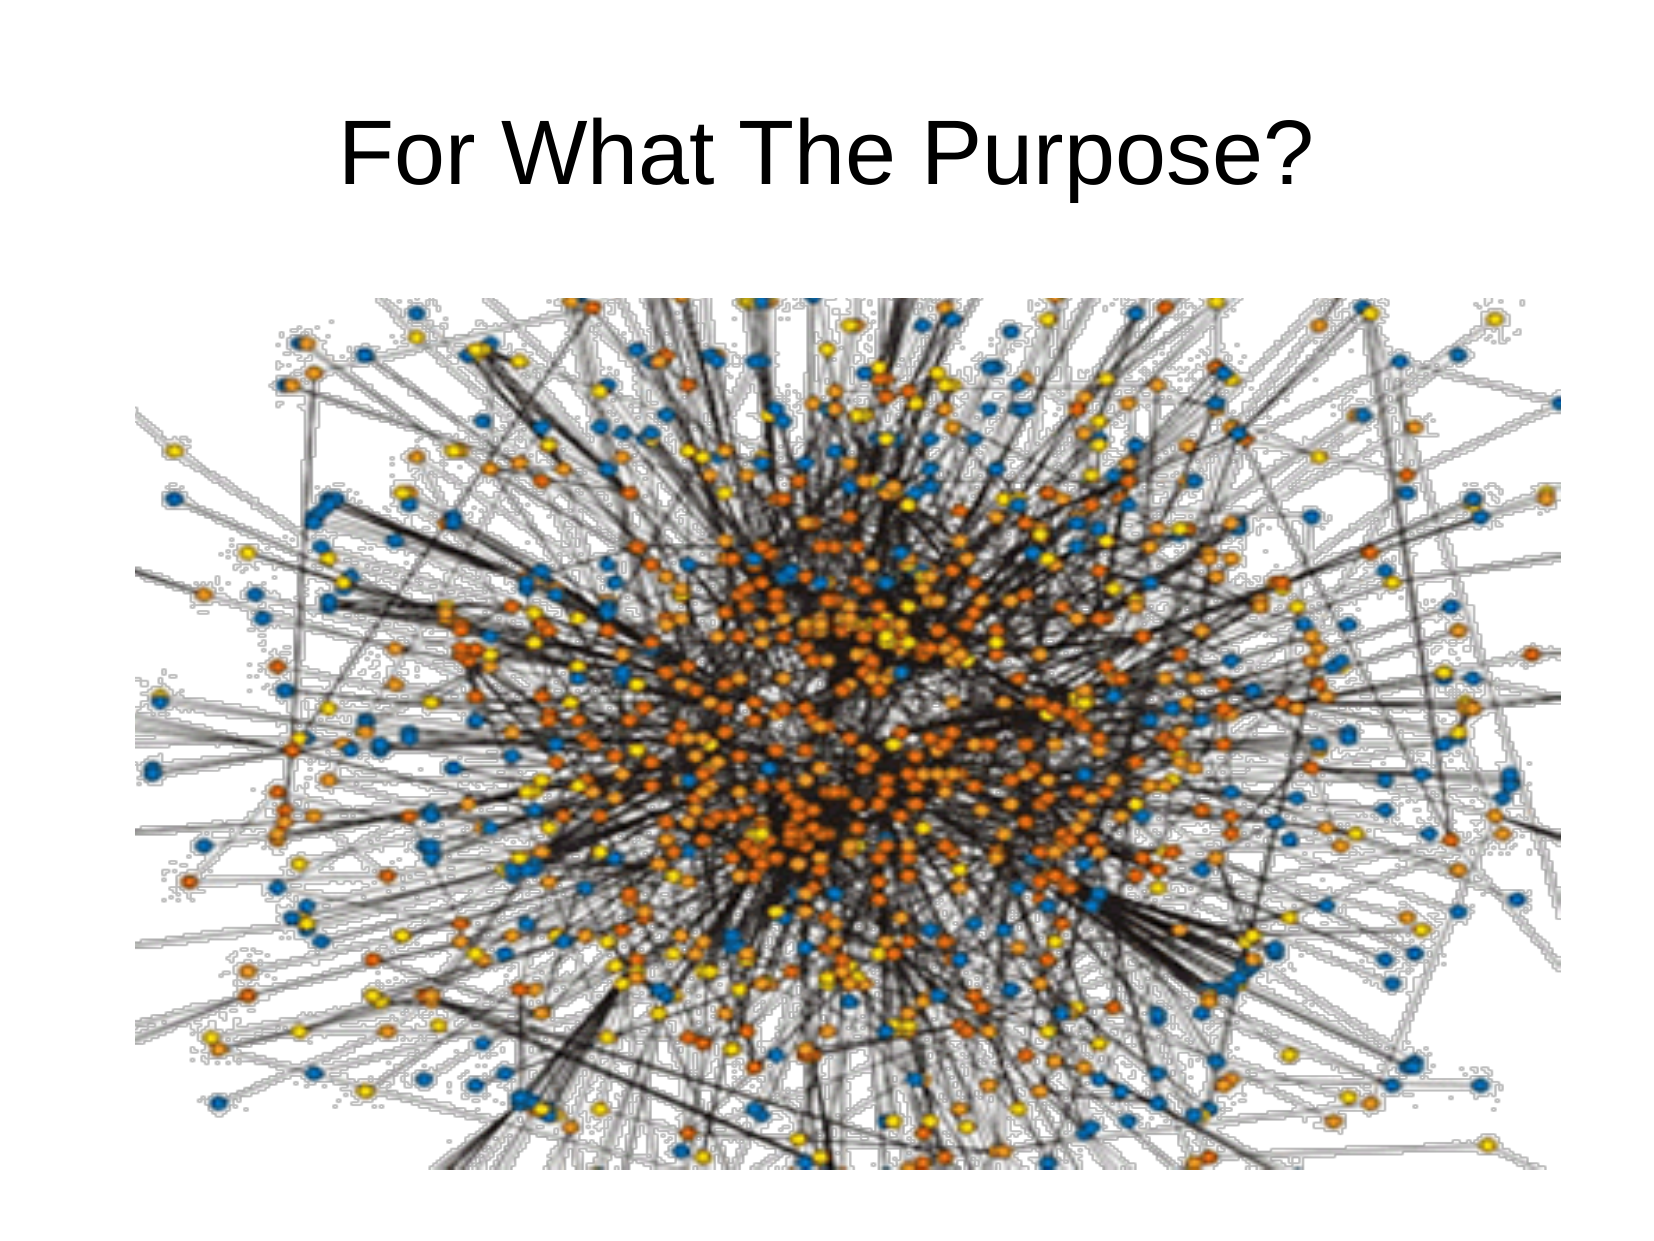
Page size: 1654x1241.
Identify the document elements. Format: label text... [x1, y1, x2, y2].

title For What The Purpose? [82, 49, 1571, 257]
picture [135, 298, 1561, 1171]
